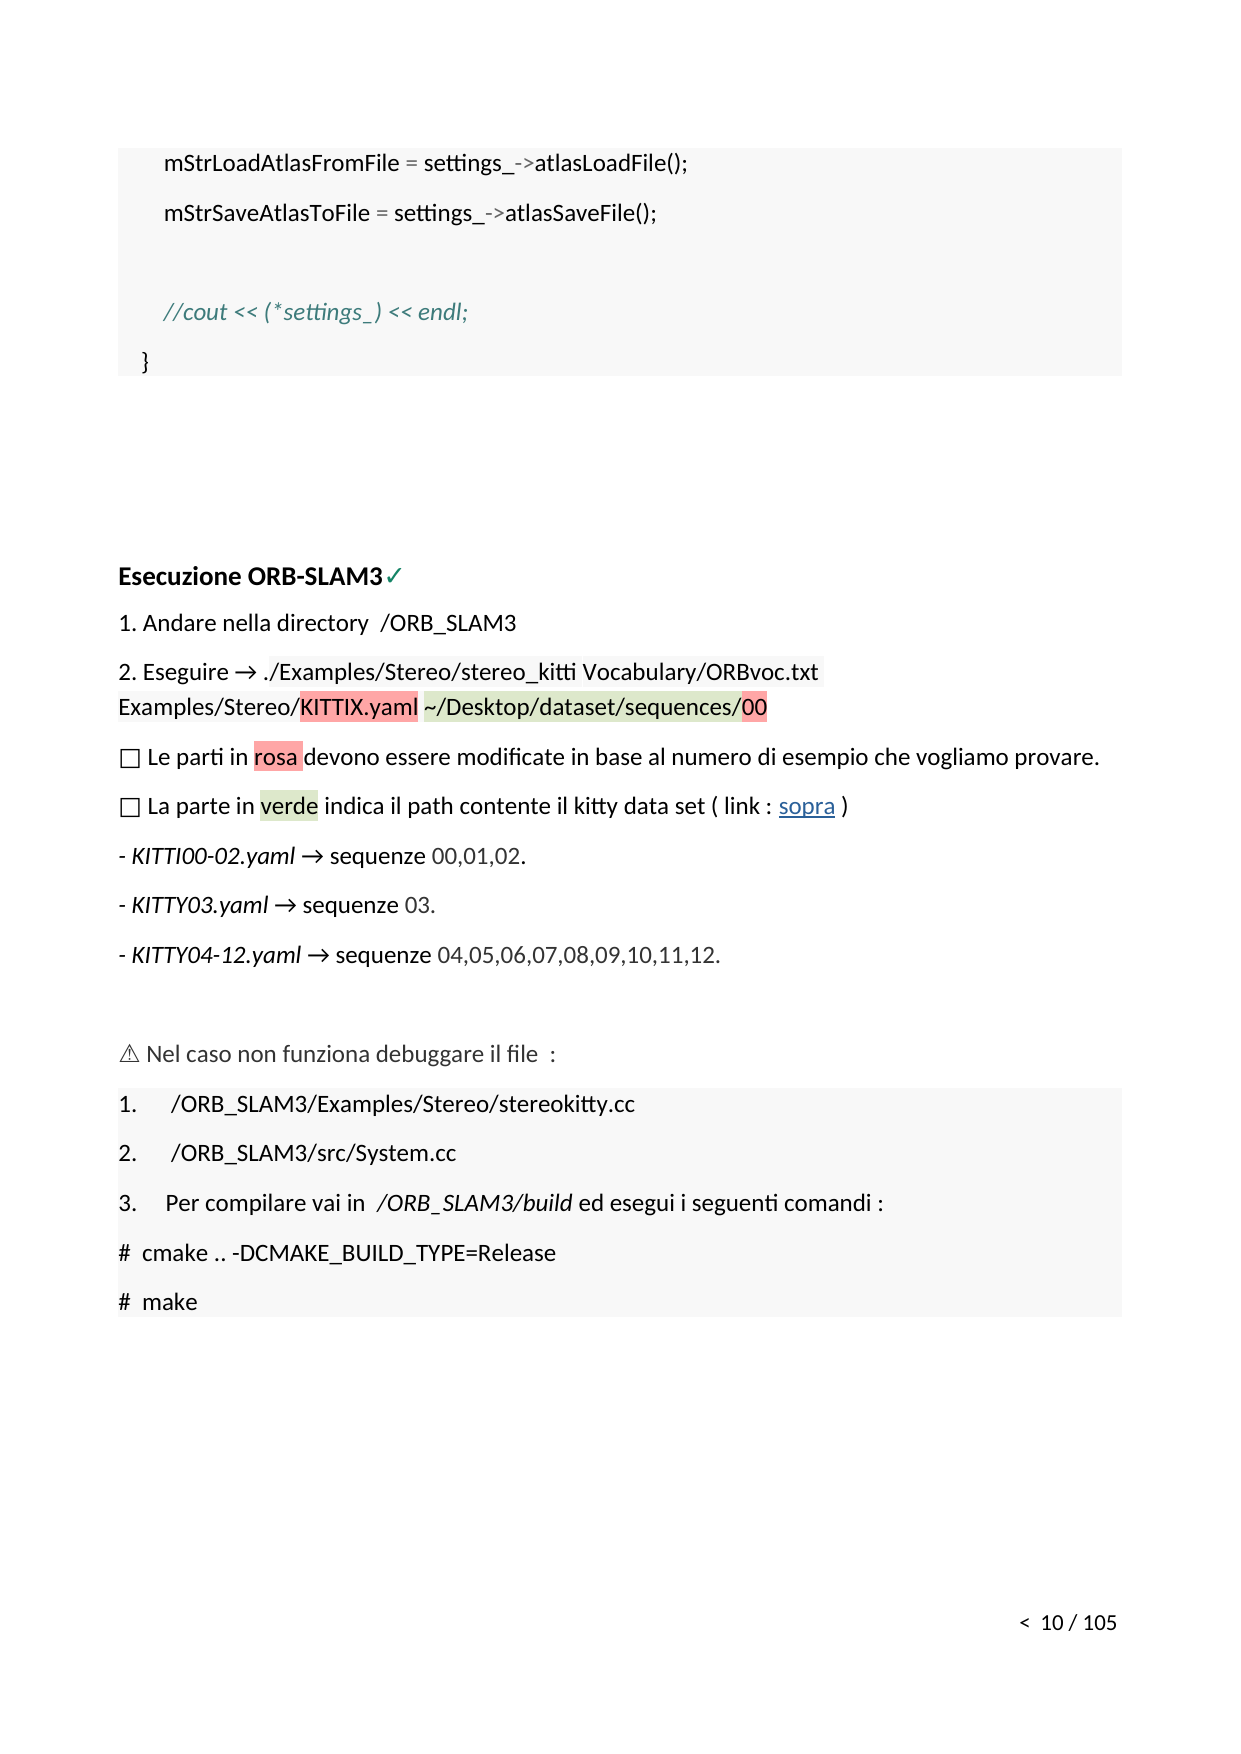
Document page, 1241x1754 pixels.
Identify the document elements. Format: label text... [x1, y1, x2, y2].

text 1. Andare nella directory /ORB_SLAM3 [118, 607, 1122, 637]
text 2. /ORB_SLAM3/src/System.cc [118, 1137, 1122, 1168]
text } [118, 346, 1122, 376]
text ⚠ Nel caso non funziona debuggare il file : [118, 1038, 1122, 1069]
text - KITTY04-12.yaml → sequenze 04,05,06,07,08,09,10,11,12. [118, 939, 1122, 970]
text # make [118, 1286, 1122, 1317]
text mStrSaveAtlasToFile = settings_->atlasSaveFile(); [118, 197, 1122, 228]
text 3. Per compilare vai in /ORB_SLAM3/build ed esegui i seguenti comandi : [118, 1187, 1122, 1218]
text - KITTY03.yaml → sequenze 03. [118, 889, 1122, 920]
text - KITTI00-02.yaml → sequenze 00,01,02. [118, 840, 1122, 871]
text □ La parte in verde indica il path contente il kitty data set ( link : sopra ) [118, 790, 1122, 821]
subtitle Esecuzione ORB-SLAM3✓ [118, 559, 1122, 592]
text # cmake .. -DCMAKE_BUILD_TYPE=Release [118, 1237, 1122, 1267]
text mStrLoadAtlasFromFile = settings_->atlasLoadFile(); [118, 148, 1122, 178]
text 2. Eseguire → ./Examples/Stereo/stereo_kitti Vocabulary/ORBvoc.txt Examples/Stereo/KITTIX.yaml ~/Desktop/dataset/sequences/00 [118, 656, 1122, 722]
text 1. /ORB_SLAM3/Examples/Stereo/stereokitty.cc [118, 1088, 1122, 1118]
text //cout << (*settings_) << endl; [118, 296, 1122, 327]
text □ Le parti in rosa devono essere modificate in base al numero di esempio che vogliamo provare. [118, 741, 1122, 771]
